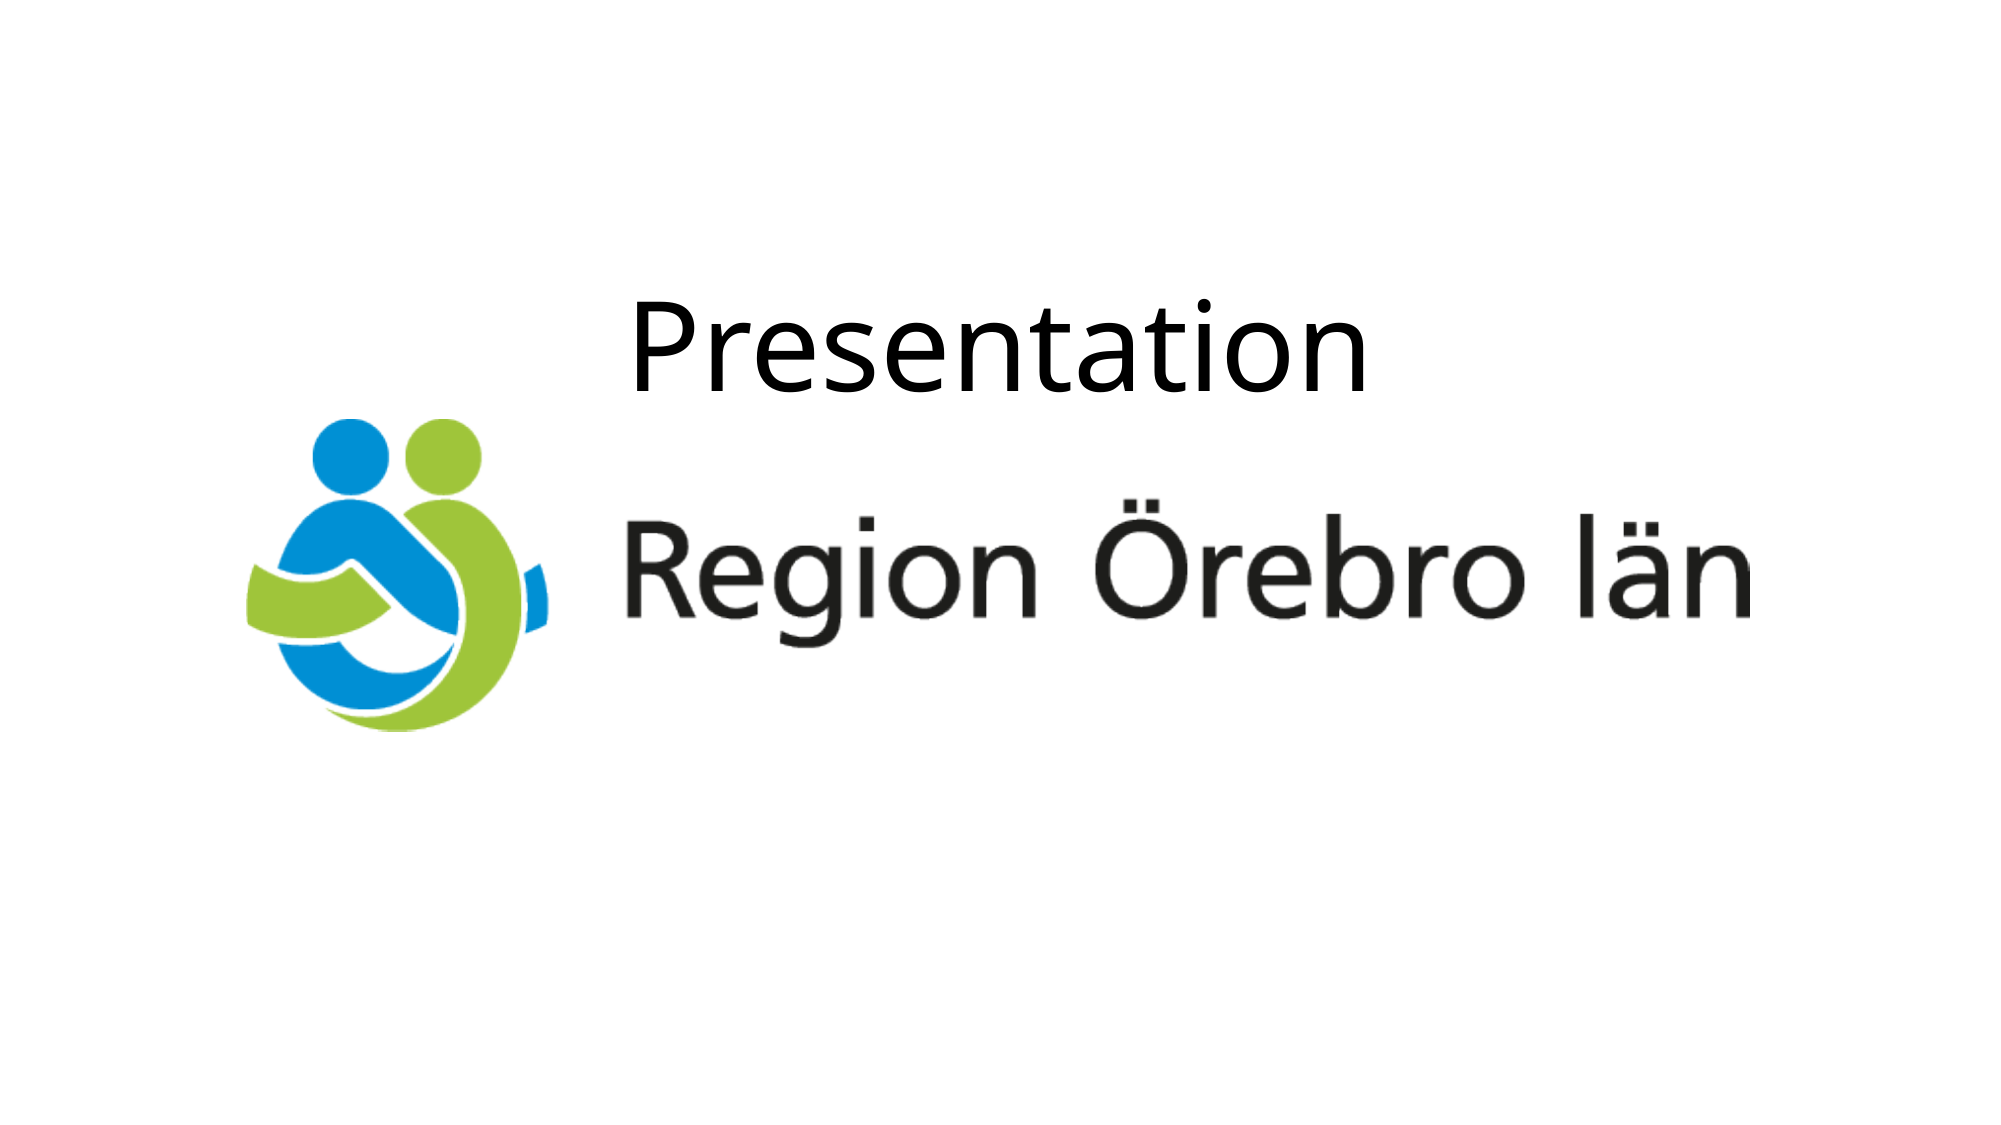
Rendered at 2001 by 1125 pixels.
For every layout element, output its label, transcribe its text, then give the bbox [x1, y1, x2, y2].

picture [246, 419, 1750, 732]
title Presentation [249, 184, 1750, 419]
